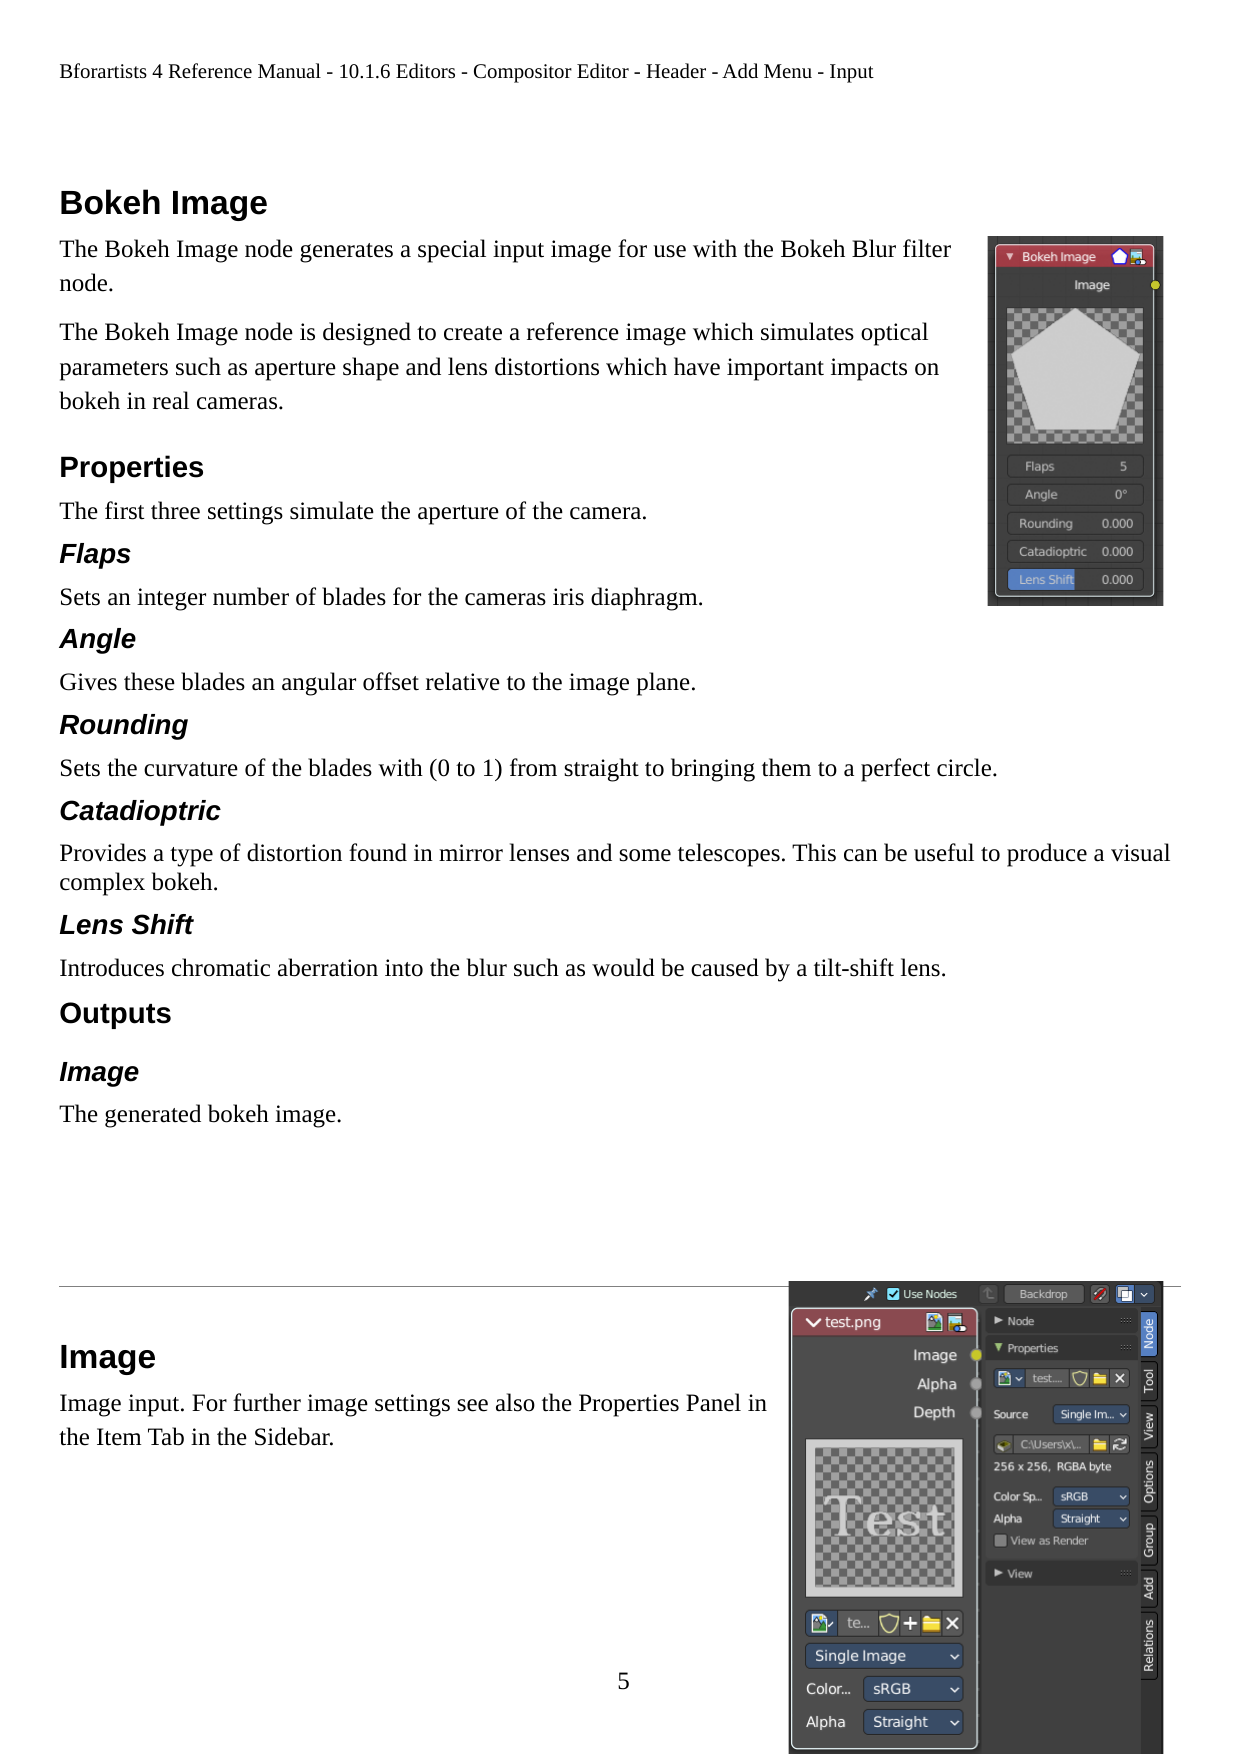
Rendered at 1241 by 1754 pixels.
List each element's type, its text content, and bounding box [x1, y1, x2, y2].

subtitle [1164, 1337, 1181, 1376]
subtitle [1164, 450, 1181, 483]
text Introduces chromatic aberration into the blur such as would be caused by a tilt-shift lens. [59, 953, 1181, 982]
text The Bokeh Image node is designed to create a reference image which simulates optical parameters such as aperture shape and lens distortions which have important impacts on bokeh in real cameras. [59, 317, 987, 415]
text Provides a type of distortion found in mirror lenses and some telescopes. This can be useful to produce a visual complex bokeh. [59, 838, 1181, 896]
picture [987, 236, 1164, 606]
subtitle Properties [59, 450, 987, 483]
subtitle Image [59, 1337, 788, 1376]
subtitle Flaps [59, 537, 987, 569]
text The Bokeh Image node generates a special input image for use with the Bokeh Blur filter node. [59, 234, 1181, 297]
picture [788, 1281, 1164, 1754]
text Gives these blades an angular offset relative to the image plane. [59, 667, 1181, 696]
subtitle Bokeh Image [59, 182, 1181, 221]
subtitle Image [59, 1055, 1181, 1087]
subtitle Angle [59, 623, 1181, 655]
text The first three settings simulate the aperture of the camera. [59, 496, 987, 525]
text The generated bokeh image. [59, 1099, 1181, 1128]
subtitle [1164, 537, 1181, 569]
text Sets an integer number of blades for the cameras iris diaphragm. [59, 582, 1181, 610]
subtitle Rounding [59, 708, 1181, 740]
subtitle Outputs [59, 996, 1181, 1030]
subtitle Catadioptric [59, 794, 1181, 826]
subtitle Lens Shift [59, 908, 1181, 940]
text Image input. For further image settings see also the Properties Panel in the Item Tab in the Sidebar. [59, 1388, 788, 1451]
text Sets the curvature of the blades with (0 to 1) from straight to bringing them to a perfect circle. [59, 753, 1181, 782]
